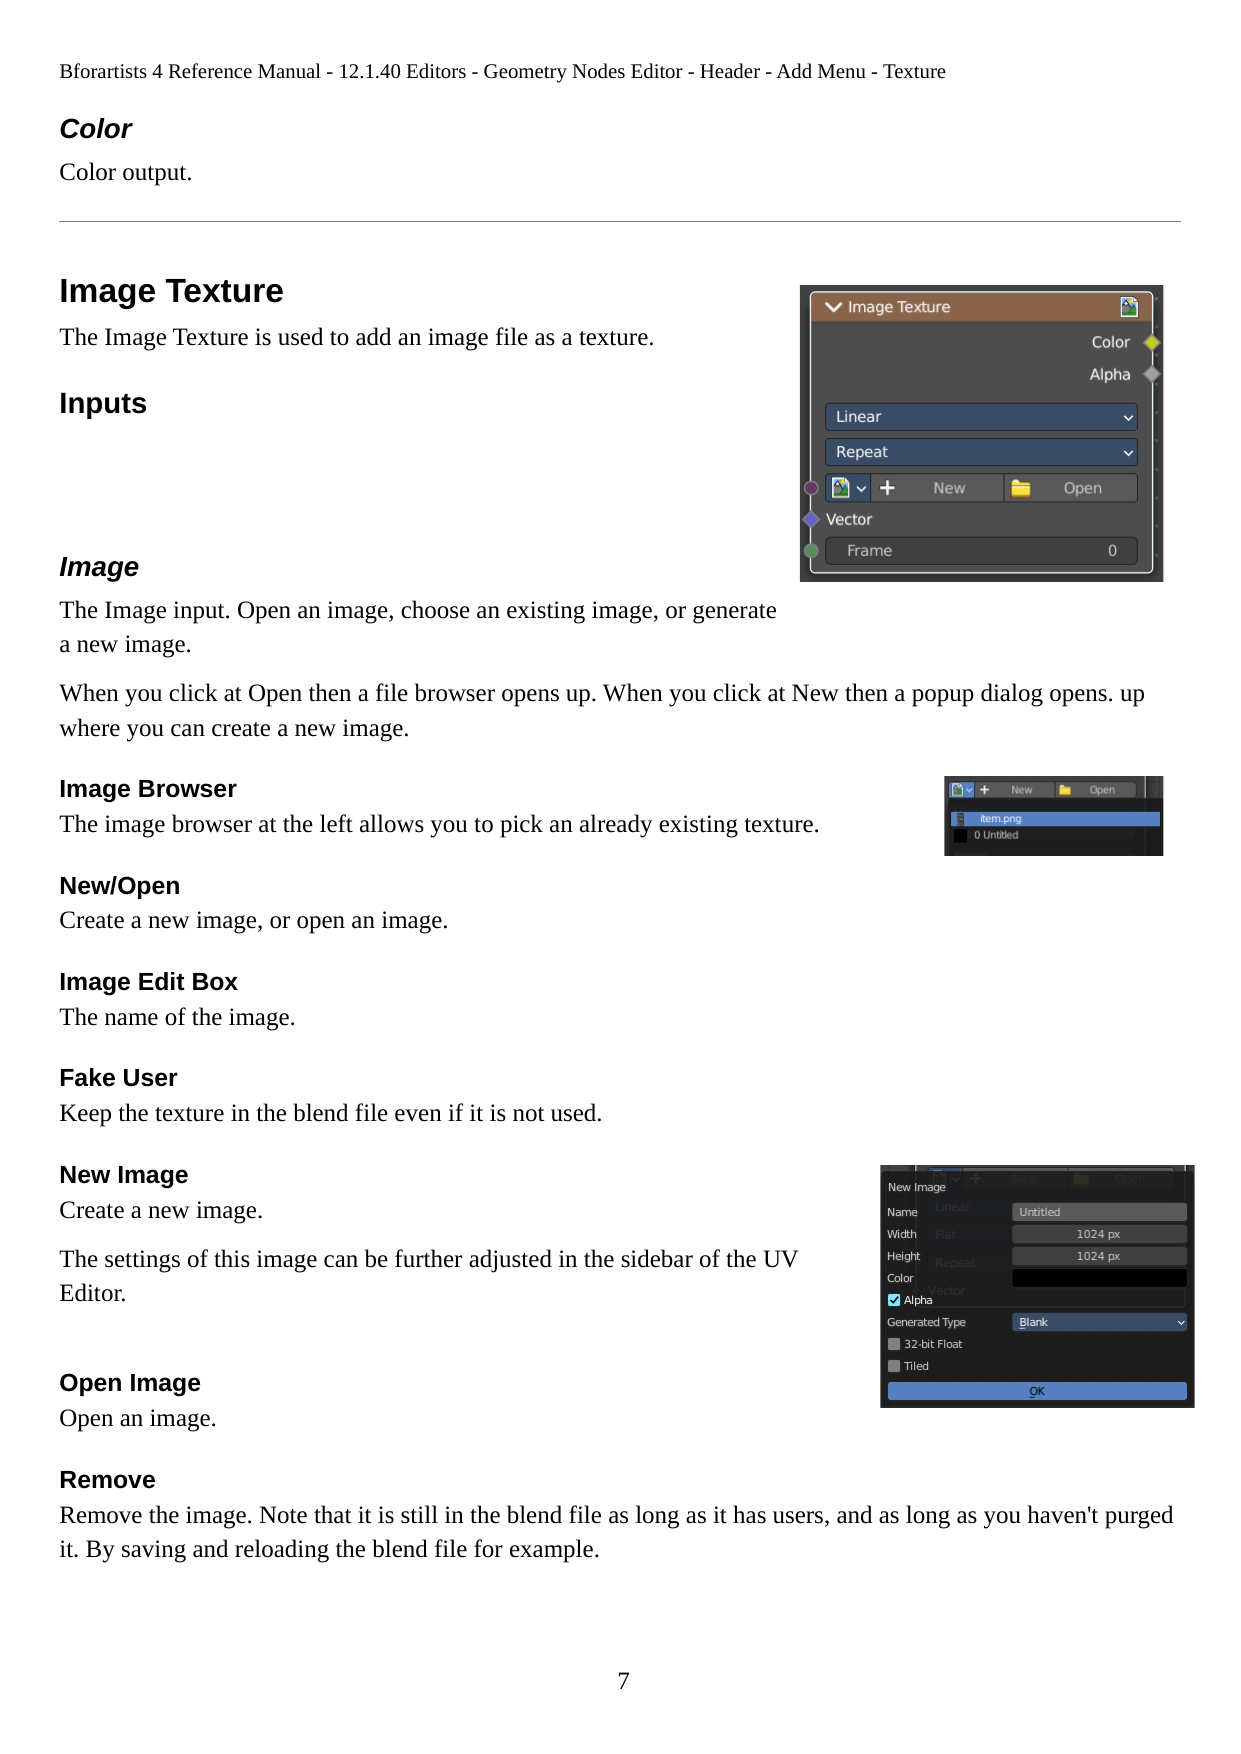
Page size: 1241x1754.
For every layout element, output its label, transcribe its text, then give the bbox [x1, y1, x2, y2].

text The image browser at the left allows you to pick an already existing texture. [59, 809, 944, 838]
text The name of the image. [59, 1002, 1181, 1031]
subtitle [1164, 551, 1181, 582]
subtitle Image [59, 551, 799, 582]
subtitle [1164, 386, 1181, 419]
subtitle Image Browser [59, 774, 1181, 803]
subtitle Fake User [59, 1063, 1181, 1092]
text Open an image. [59, 1403, 1181, 1432]
subtitle Image Texture [59, 271, 1181, 310]
subtitle Inputs [59, 386, 799, 419]
text When you click at Open then a file browser opens up. When you click at New then a popup dialog opens. up where you can create a new image. [59, 678, 1181, 742]
text Create a new image, or open an image. [59, 906, 1181, 934]
picture [944, 776, 1164, 856]
text The settings of this image can be further adjusted in the sidebar of the UV Editor. [59, 1244, 880, 1307]
text Remove the image. Note that it is still in the blend file as long as it has users, and as long as you haven't purged it. By saving and reloading the blend file for example. [59, 1500, 1181, 1563]
picture [880, 1165, 1195, 1408]
subtitle New Image [59, 1160, 1181, 1188]
subtitle Remove [59, 1465, 1181, 1493]
subtitle New/Open [59, 871, 1181, 899]
text The Image Texture is used to add an image file as a texture. [59, 322, 799, 351]
subtitle Color [59, 113, 1181, 144]
text Keep the texture in the blend file even if it is not used. [59, 1098, 1181, 1127]
text Create a new image. [59, 1195, 880, 1223]
text The Image input. Open an image, choose an existing image, or generate a new image. [59, 595, 1181, 658]
text Color output. [59, 157, 1181, 186]
subtitle Image Edit Box [59, 967, 1181, 996]
subtitle Open Image [59, 1368, 880, 1397]
picture [799, 285, 1164, 582]
